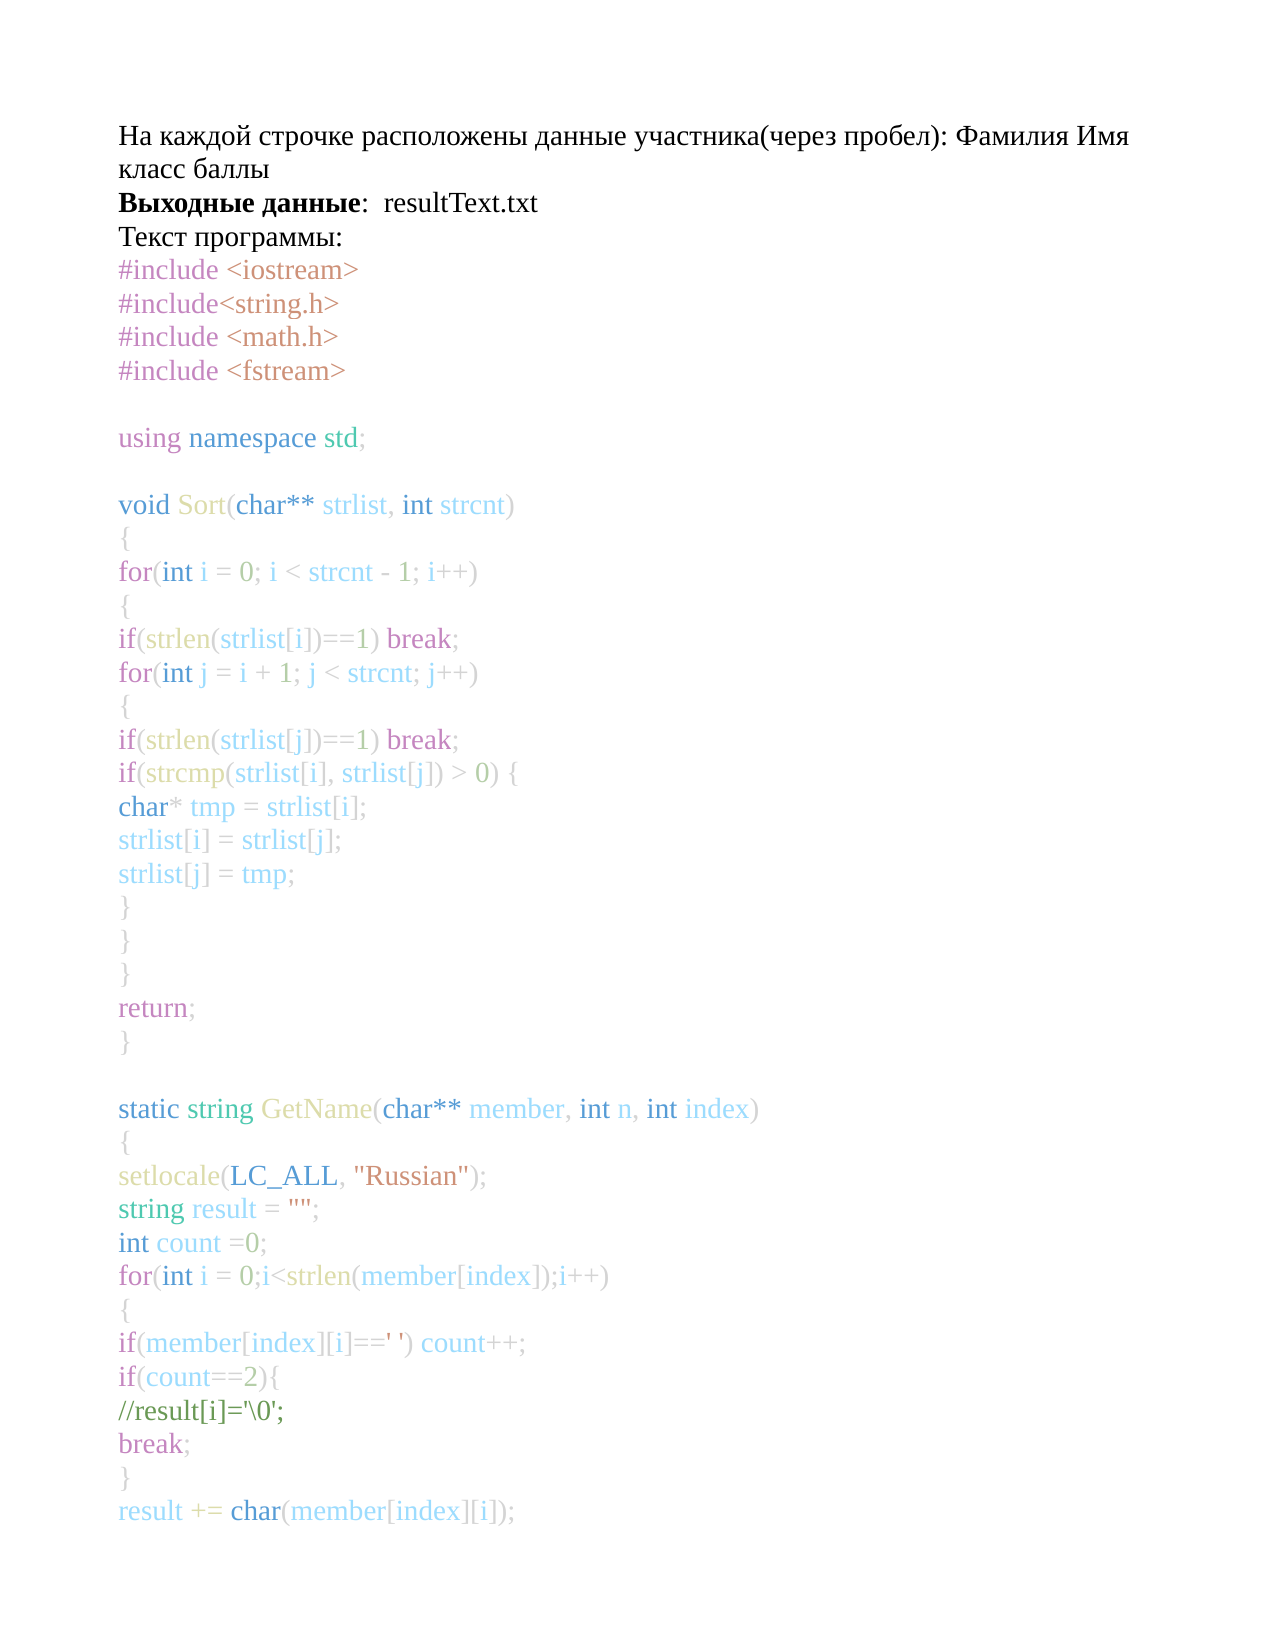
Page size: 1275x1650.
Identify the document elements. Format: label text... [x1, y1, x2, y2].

text } [118, 1024, 1157, 1057]
text if(strlen(strlist[i])==1) break; [118, 621, 1157, 655]
text } [118, 889, 1157, 923]
text char* tmp = strlist[i]; [118, 789, 1157, 822]
text { [118, 1292, 1157, 1326]
text { [118, 588, 1157, 621]
text #include <math.h> [118, 319, 1157, 353]
text for(int i = 0; i < strcnt - 1; i++) [118, 554, 1157, 588]
text #include <iostream> [118, 252, 1157, 286]
text using namespace std; [118, 420, 1157, 453]
text return; [118, 990, 1157, 1024]
text if(member[index][i]==' ') count++; [118, 1326, 1157, 1359]
text { [118, 1124, 1157, 1158]
text { [118, 688, 1157, 722]
text for(int i = 0;i<strlen(member[index]);i++) [118, 1258, 1157, 1292]
text break; [118, 1426, 1157, 1460]
text result += char(member[index][i]); [118, 1493, 1157, 1527]
text if(strcmp(strlist[i], strlist[j]) > 0) { [118, 755, 1157, 789]
text void Sort(char** strlist, int strcnt) [118, 487, 1157, 521]
text static string GetName(char** member, int n, int index) [118, 1091, 1157, 1124]
text На каждой строчке расположены данные участника(через пробел): Фамилия Имя класс баллы [118, 118, 1157, 185]
text { [118, 521, 1157, 554]
text } [118, 923, 1157, 957]
text } [118, 1460, 1157, 1493]
text #include<string.h> [118, 286, 1157, 319]
text strlist[j] = tmp; [118, 856, 1157, 889]
text setlocale(LC_ALL, "Russian"); [118, 1158, 1157, 1191]
text //result[i]='\0'; [118, 1393, 1157, 1426]
text #include <fstream> [118, 353, 1157, 386]
text if(count==2){ [118, 1359, 1157, 1393]
text } [118, 957, 1157, 990]
text for(int j = i + 1; j < strcnt; j++) [118, 655, 1157, 688]
text if(strlen(strlist[j])==1) break; [118, 722, 1157, 755]
text strlist[i] = strlist[j]; [118, 822, 1157, 856]
text Выходные данные: resultText.txt [118, 185, 1157, 219]
text Текст программы: [118, 219, 1157, 252]
text int count =0; [118, 1225, 1157, 1258]
text string result = ""; [118, 1191, 1157, 1225]
